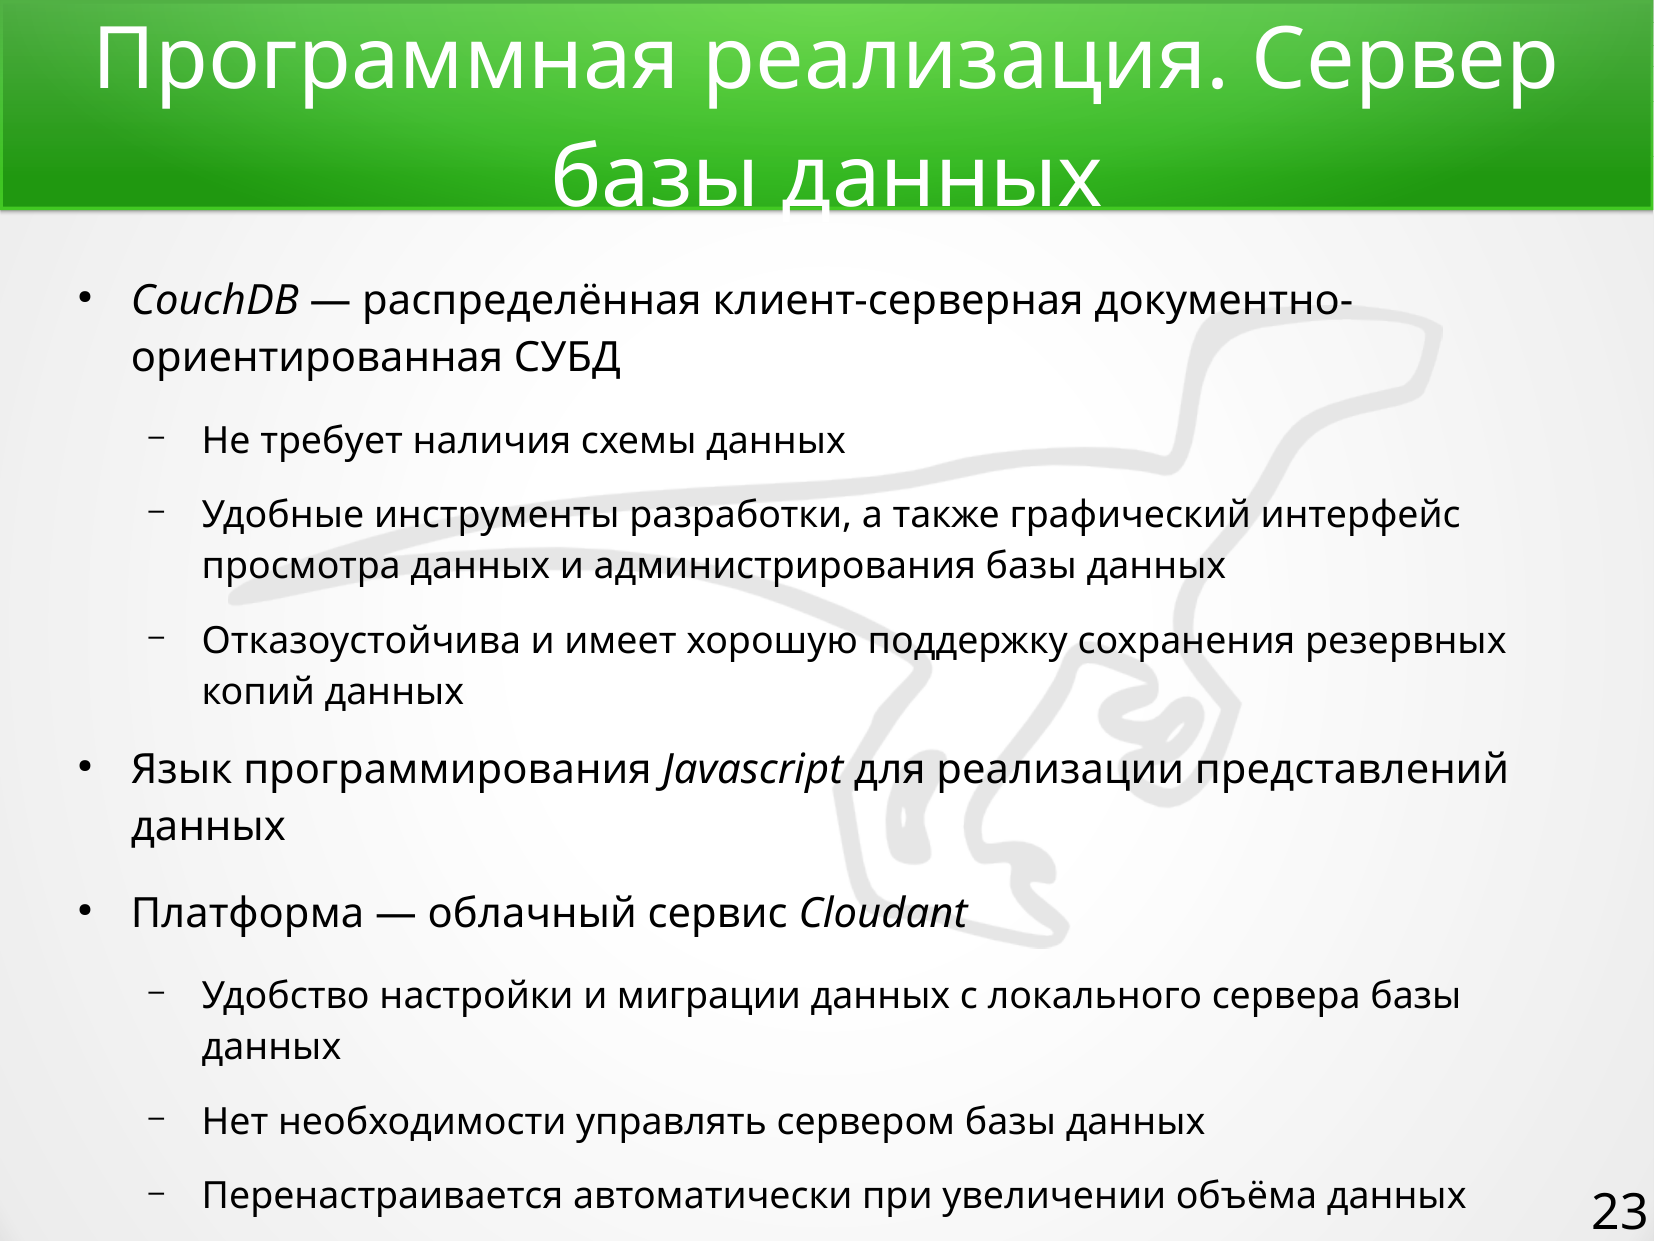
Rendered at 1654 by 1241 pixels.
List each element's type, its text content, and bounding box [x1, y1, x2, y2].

list CouchDB — распределённая клиент-серверная документно-ориентированная СУБД Не требует наличия схемы данных Удобные инструменты разработки, а также графический интерфейс просмотра данных и администрирования базы данных Отказоустойчива и имеет хорошую поддержку сохранения резервных копий данных Язык программирования Javascript для реализации представлений данных Платформа — облачный сервис Cloudant Удобство настройки и миграции данных с локального сервера базы данных Нет необходимости управлять сервером базы данных Перенастраивается автоматически при увеличении объёма данных Объём исходного кода в функциях представлений — 100 строк [59, 270, 1531, 1186]
title Программная реализация. Сервер базы данных [82, 10, 1571, 219]
